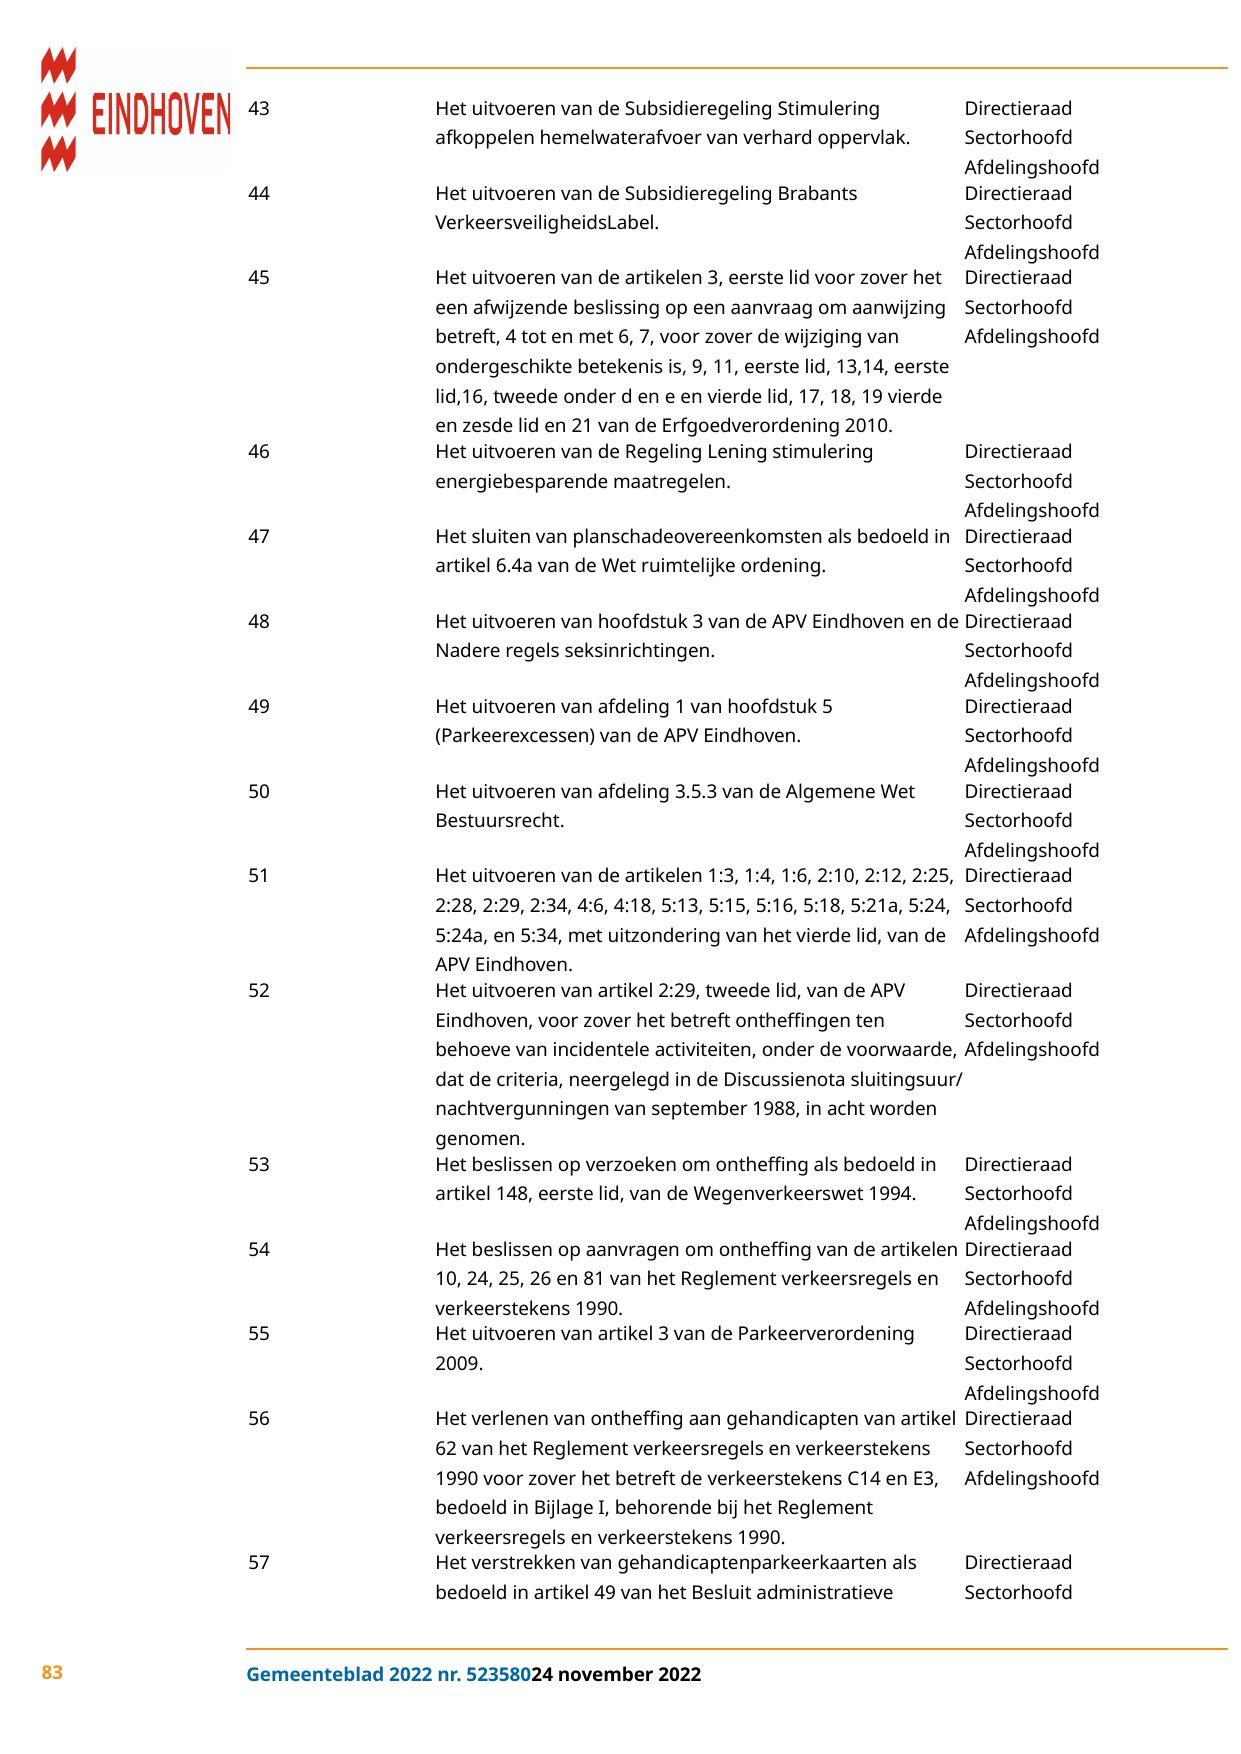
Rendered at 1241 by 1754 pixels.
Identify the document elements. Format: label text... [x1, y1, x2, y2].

table_cell Directieraad Sectorhoofd Afdelingshoofd [964, 95, 1152, 180]
table_cell 51 [248, 863, 435, 977]
table_cell 44 [248, 180, 435, 264]
table_cell Directieraad Sectorhoofd Afdelingshoofd [964, 438, 1152, 523]
table_cell Het uitvoeren van artikel 2:29, tweede lid, van de APV Eindhoven, voor zover het betreft ontheffingen ten behoeve van incidentele activiteiten, onder de voorwaarde, dat de criteria, neergelegd in de Discussienota sluitingsuur/ nachtvergunningen van september 1988, in acht worden genomen. [435, 977, 964, 1151]
table_cell 48 [248, 608, 435, 693]
table_cell Het uitvoeren van artikel 3 van de Parkeerverordening 2009. [435, 1321, 964, 1406]
table_cell Het verstrekken van gehandicaptenparkeerkaarten als bedoeld in artikel 49 van het Besluit administratieve [435, 1550, 964, 1605]
table_cell Directieraad Sectorhoofd Afdelingshoofd [964, 180, 1152, 264]
table_cell Directieraad Sectorhoofd Afdelingshoofd [964, 1236, 1152, 1321]
table_cell Het uitvoeren van de Subsidieregeling Stimulering afkoppelen hemelwaterafvoer van verhard oppervlak. [435, 95, 964, 180]
picture [41, 47, 231, 172]
table_cell Het uitvoeren van de artikelen 3, eerste lid voor zover het een afwijzende beslissing op een aanvraag om aanwijzing betreft, 4 tot en met 6, 7, voor zover de wijziging van ondergeschikte betekenis is, 9, 11, eerste lid, 13,14, eerste lid,16, tweede onder d en e en vierde lid, 17, 18, 19 vierde en zesde lid en 21 van de Erfgoedverordening 2010. [435, 265, 964, 438]
table_cell Het sluiten van planschadeovereenkomsten als bedoeld in artikel 6.4a van de Wet ruimtelijke ordening. [435, 523, 964, 608]
table_cell Directieraad Sectorhoofd Afdelingshoofd [964, 863, 1152, 977]
table_cell Het beslissen op verzoeken om ontheffing als bedoeld in artikel 148, eerste lid, van de Wegenverkeerswet 1994. [435, 1151, 964, 1236]
table_cell 50 [248, 778, 435, 863]
table_cell Het uitvoeren van de artikelen 1:3, 1:4, 1:6, 2:10, 2:12, 2:25, 2:28, 2:29, 2:34, 4:6, 4:18, 5:13, 5:15, 5:16, 5:18, 5:21a, 5:24, 5:24a, en 5:34, met uitzondering van het vierde lid, van de APV Eindhoven. [435, 863, 964, 977]
table_cell 49 [248, 693, 435, 778]
table_cell Het beslissen op aanvragen om ontheffing van de artikelen 10, 24, 25, 26 en 81 van het Reglement verkeersregels en verkeerstekens 1990. [435, 1236, 964, 1321]
table_cell 54 [248, 1236, 435, 1321]
table_cell 56 [248, 1406, 435, 1549]
table_cell 52 [248, 977, 435, 1151]
table_cell 53 [248, 1151, 435, 1236]
table_cell Directieraad Sectorhoofd Afdelingshoofd [964, 1321, 1152, 1406]
table_cell Het uitvoeren van hoofdstuk 3 van de APV Eindhoven en de Nadere regels seksinrichtingen. [435, 608, 964, 693]
table_cell Het verlenen van ontheffing aan gehandicapten van artikel 62 van het Reglement verkeersregels en verkeerstekens 1990 voor zover het betreft de verkeerstekens C14 en E3, bedoeld in Bijlage I, behorende bij het Reglement verkeersregels en verkeerstekens 1990. [435, 1406, 964, 1549]
table_cell Directieraad Sectorhoofd Afdelingshoofd [964, 608, 1152, 693]
table_cell Directieraad Sectorhoofd Afdelingshoofd [964, 977, 1152, 1151]
table_cell Het uitvoeren van afdeling 1 van hoofdstuk 5 (Parkeerexcessen) van de APV Eindhoven. [435, 693, 964, 778]
table_cell 46 [248, 438, 435, 523]
table_cell Het uitvoeren van afdeling 3.5.3 van de Algemene Wet Bestuursrecht. [435, 778, 964, 863]
table_cell 55 [248, 1321, 435, 1406]
table_cell Het uitvoeren van de Regeling Lening stimulering energiebesparende maatregelen. [435, 438, 964, 523]
table_cell Directieraad Sectorhoofd Afdelingshoofd [964, 693, 1152, 778]
table_cell 57 [248, 1550, 435, 1605]
table_cell 43 [248, 95, 435, 180]
table_cell 45 [248, 265, 435, 438]
table_cell Directieraad Sectorhoofd Afdelingshoofd [964, 778, 1152, 863]
table_cell 47 [248, 523, 435, 608]
table_cell Directieraad Sectorhoofd [964, 1550, 1152, 1605]
table_cell Directieraad Sectorhoofd Afdelingshoofd [964, 265, 1152, 438]
table_cell Directieraad Sectorhoofd Afdelingshoofd [964, 523, 1152, 608]
table_cell Directieraad Sectorhoofd Afdelingshoofd [964, 1406, 1152, 1549]
table_cell Directieraad Sectorhoofd Afdelingshoofd [964, 1151, 1152, 1236]
table_cell Het uitvoeren van de Subsidieregeling Brabants VerkeersveiligheidsLabel. [435, 180, 964, 264]
